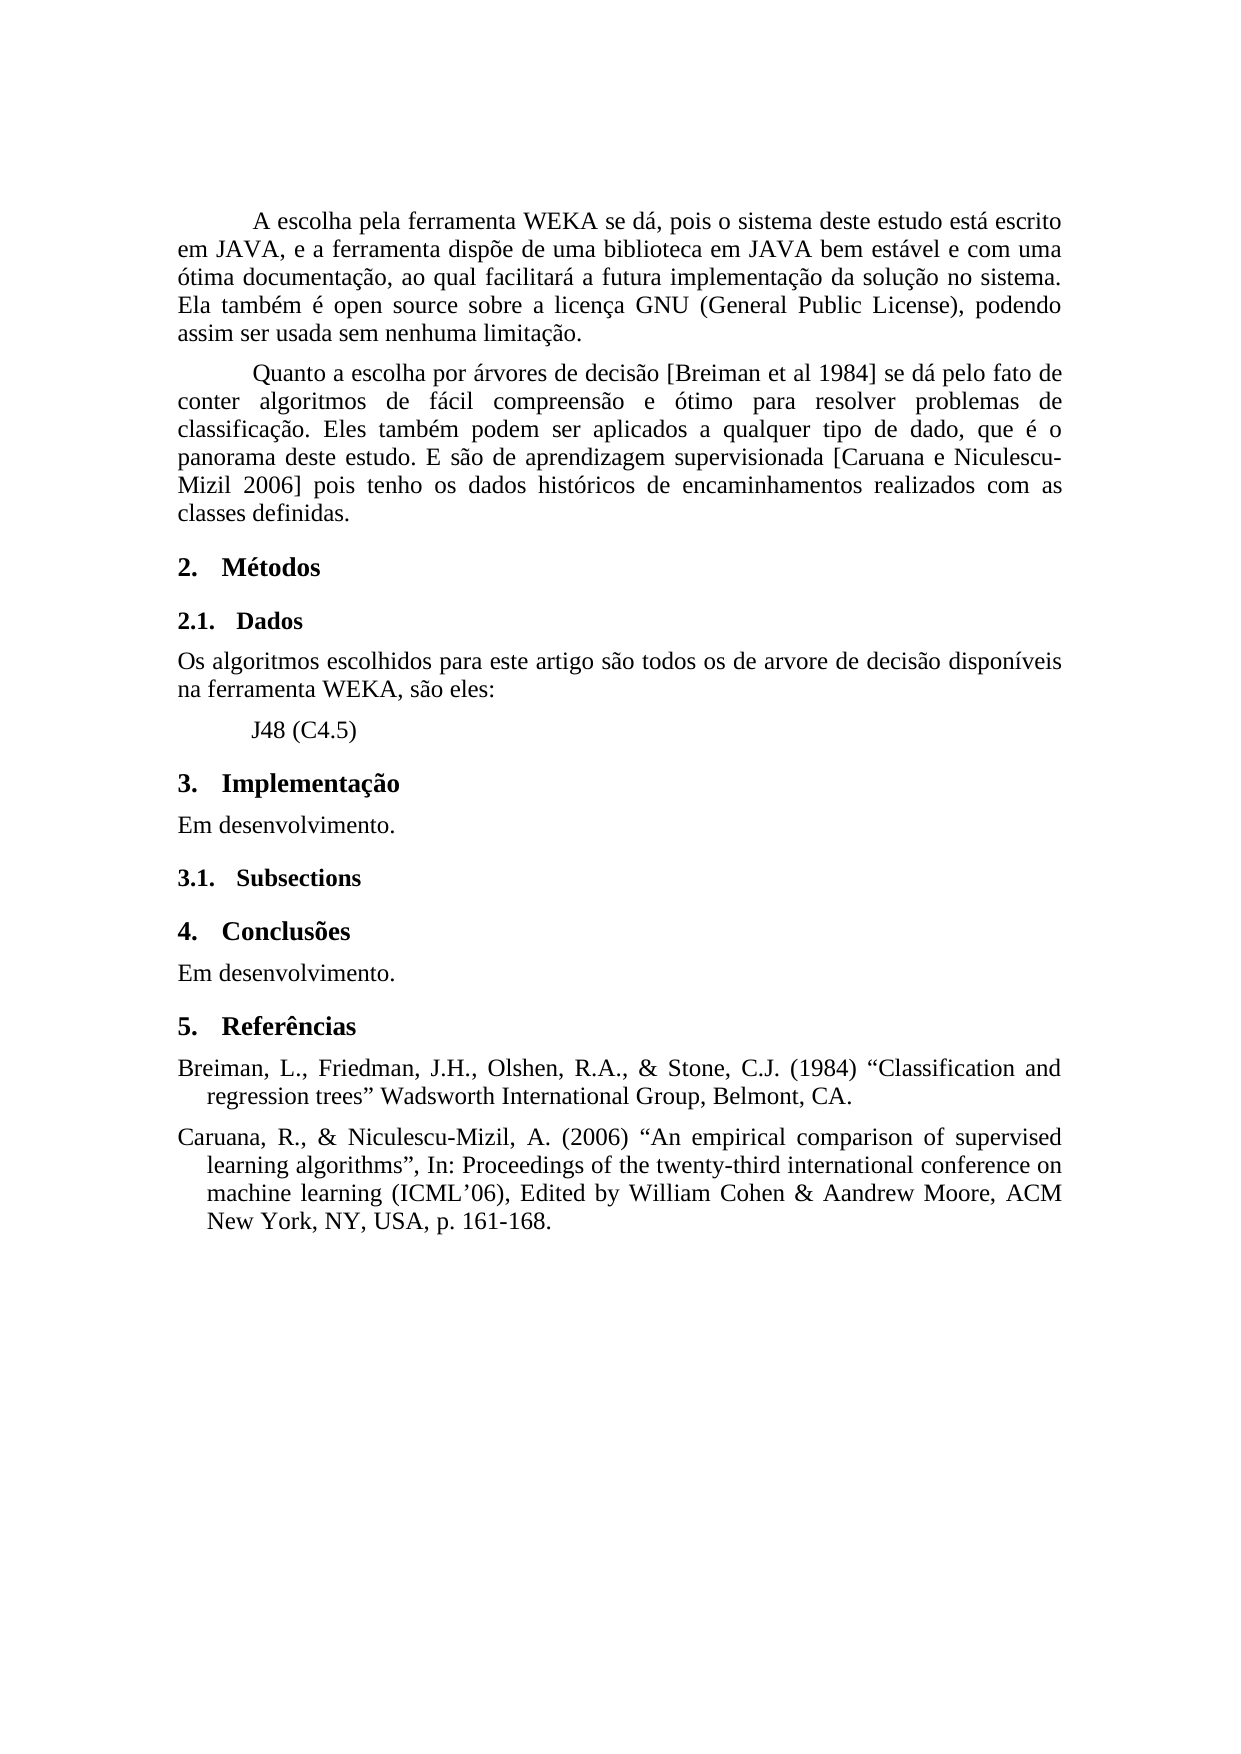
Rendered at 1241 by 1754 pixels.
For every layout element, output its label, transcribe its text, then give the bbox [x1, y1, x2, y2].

text Em desenvolvimento. [177, 811, 1063, 839]
text J48 (C4.5) [177, 716, 1063, 744]
title Implementação [177, 768, 1063, 798]
text Em desenvolvimento. [177, 959, 1063, 987]
text Caruana, R., & Niculescu-Mizil, A. (2006) “An empirical comparison of supervised learning algorithms”, In: Proceedings of the twenty-third international conference on machine learning (ICML’06), Edited by William Cohen & Aandrew Moore, ACM New York, NY, USA, p. 161-168. [177, 1123, 1063, 1235]
text A escolha pela ferramenta WEKA se dá, pois o sistema deste estudo está escrito em JAVA, e a ferramenta dispõe de uma biblioteca em JAVA bem estável e com uma ótima documentação, ao qual facilitará a futura implementação da solução no sistema. Ela também é open source sobre a licença GNU (General Public License), podendo assim ser usada sem nenhuma limitação. [177, 207, 1063, 347]
text Os algoritmos escolhidos para este artigo são todos os de arvore de decisão disponíveis na ferramenta WEKA, são eles: [177, 647, 1063, 703]
title Conclusões [177, 917, 1063, 947]
text Breiman, L., Friedman, J.H., Olshen, R.A., & Stone, C.J. (1984) “Classification and regression trees” Wadsworth International Group, Belmont, CA. [177, 1054, 1063, 1110]
text Quanto a escolha por árvores de decisão [Breiman et al 1984] se dá pelo fato de conter algoritmos de fácil compreensão e ótimo para resolver problemas de classificação. Eles também podem ser aplicados a qualquer tipo de dado, que é o panorama deste estudo. E são de aprendizagem supervisionada [Caruana e Niculescu-Mizil 2006] pois tenho os dados históricos de encaminhamentos realizados com as classes definidas. [177, 359, 1063, 527]
title Subsections [177, 864, 1063, 892]
title Referências [177, 1012, 1063, 1042]
title Dados [177, 607, 1063, 635]
title Métodos [177, 552, 1063, 582]
